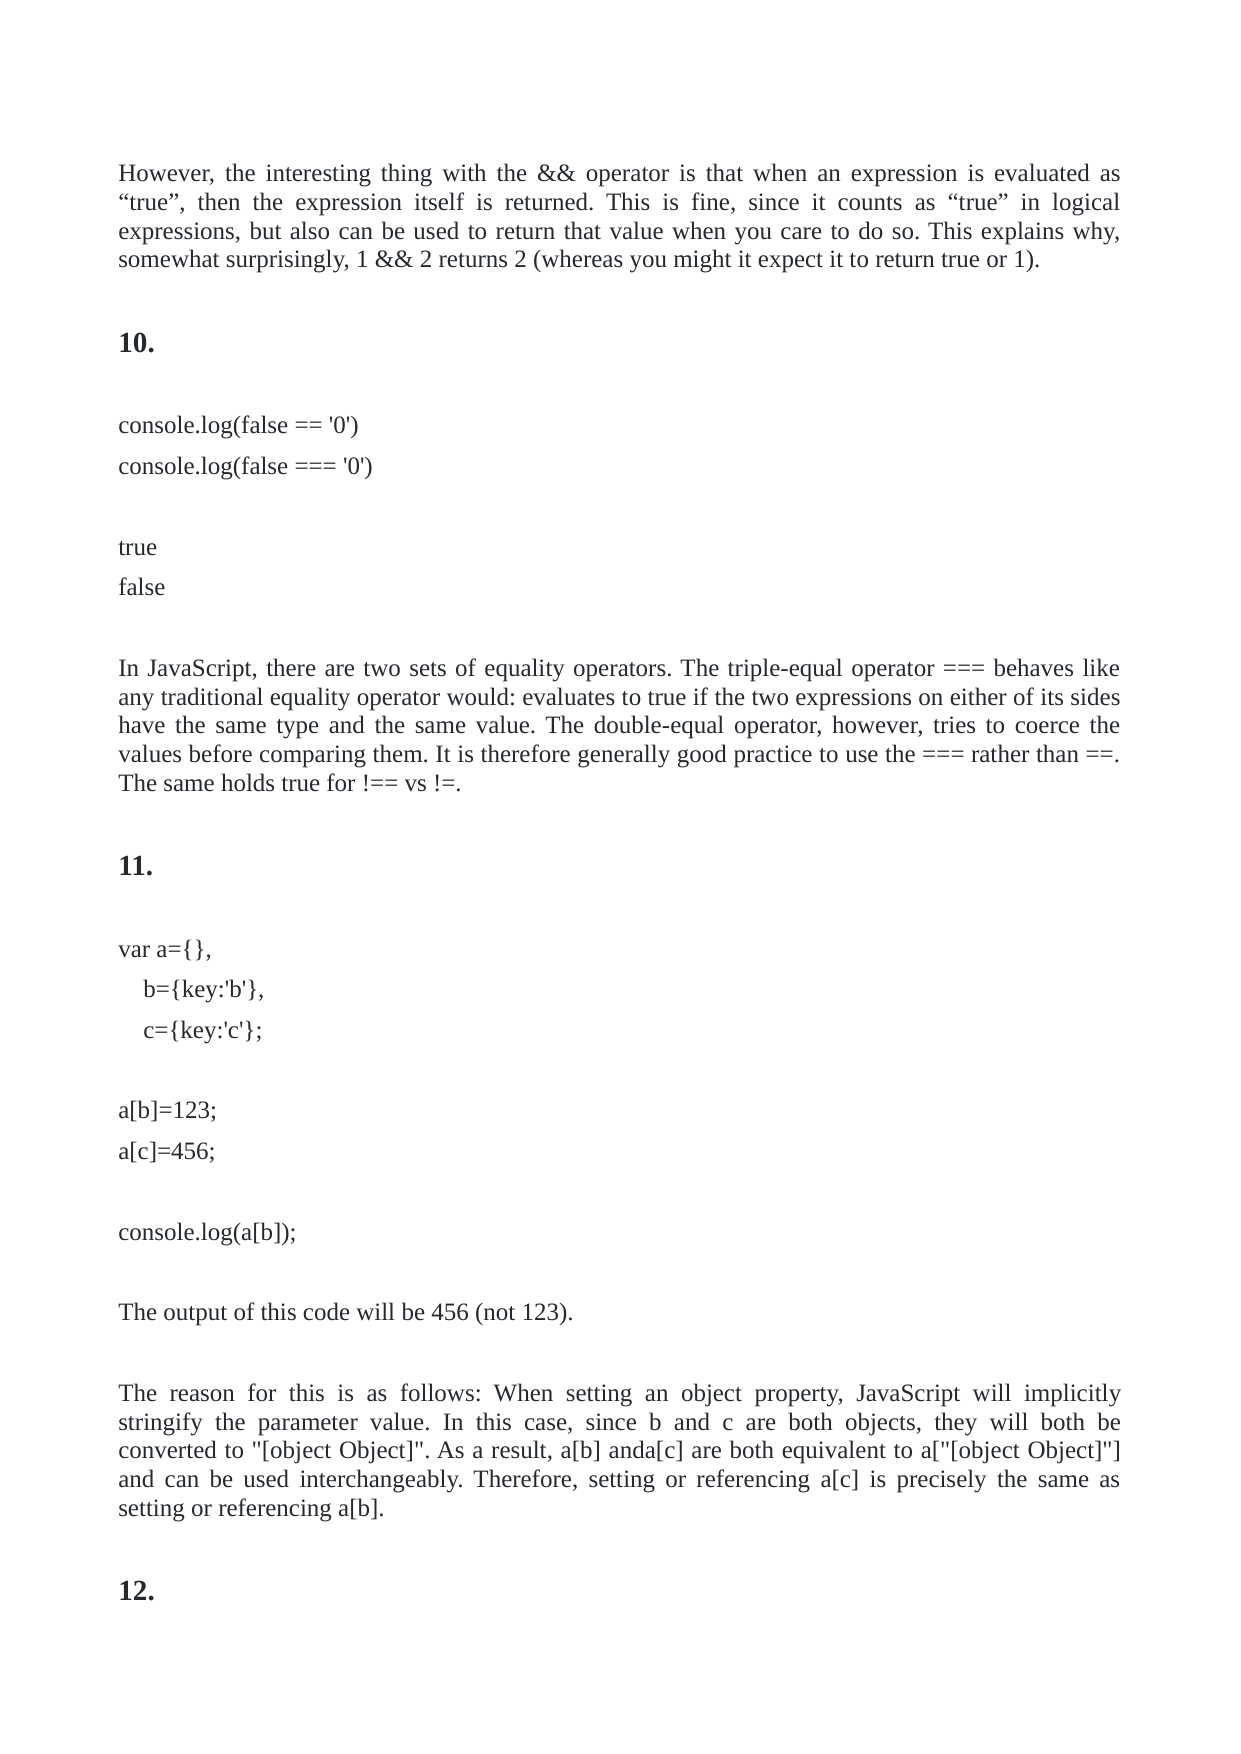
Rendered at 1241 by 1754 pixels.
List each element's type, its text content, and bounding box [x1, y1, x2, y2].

text a[b]=123; [118, 1096, 1122, 1124]
text However, the interesting thing with the && operator is that when an expression is evaluated as “true”, then the expression itself is returned. This is fine, since it counts as “true” in logical expressions, but also can be used to return that value when you care to do so. This explains why, somewhat surprisingly, 1 && 2 returns 2 (whereas you might it expect it to return true or 1). [118, 158, 1122, 273]
text 12. [118, 1573, 1122, 1607]
text console.log(a[b]); [118, 1217, 1122, 1245]
text b={key:'b'}, [118, 974, 1122, 1003]
text console.log(false == '0') [118, 411, 1122, 439]
text The output of this code will be 456 (not 123). [118, 1297, 1122, 1326]
text c={key:'c'}; [118, 1015, 1122, 1044]
text var a={}, [118, 934, 1122, 963]
text In JavaScript, there are two sets of equality operators. The triple-equal operator === behaves like any traditional equality operator would: evaluates to true if the two expressions on either of its sides have the same type and the same value. The double-equal operator, however, tries to coerce the values before comparing them. It is therefore generally good practice to use the === rather than ==. The same holds true for !== vs !=. [118, 653, 1122, 797]
text 11. [118, 848, 1122, 882]
text true [118, 532, 1122, 560]
text false [118, 572, 1122, 601]
text The reason for this is as follows: When setting an object property, JavaScript will implicitly stringify the parameter value. In this case, since b and c are both objects, they will both be converted to "[object Object]". As a result, a[b] anda[c] are both equivalent to a["[object Object]"] and can be used interchangeably. Therefore, setting or referencing a[c] is precisely the same as setting or referencing a[b]. [118, 1378, 1122, 1522]
text a[c]=456; [118, 1136, 1122, 1165]
text 10. [118, 325, 1122, 359]
text console.log(false === '0') [118, 451, 1122, 480]
